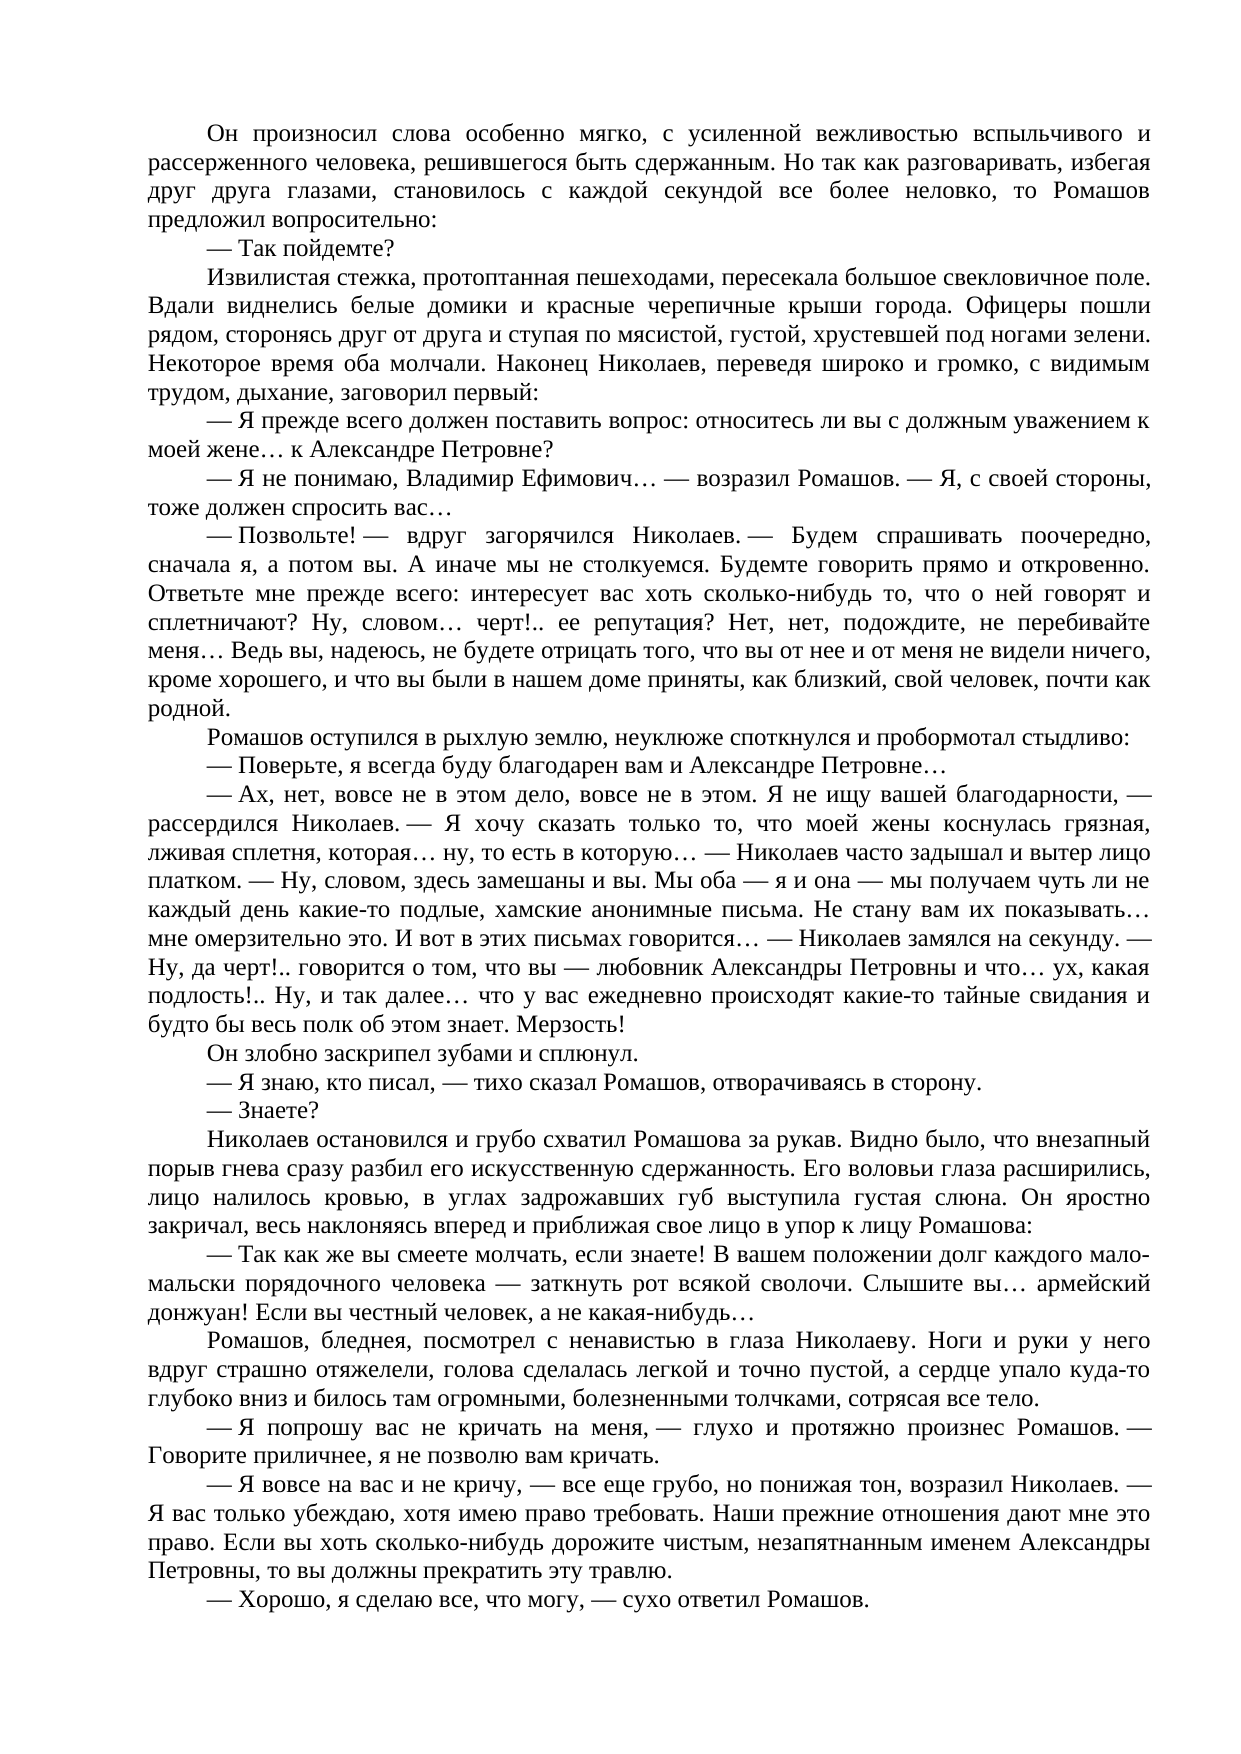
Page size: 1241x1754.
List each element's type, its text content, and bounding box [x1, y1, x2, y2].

text — Позвольте! — вдруг загорячился Николаев. — Будем спрашивать поочередно, сначала я, а потом вы. А иначе мы не столкуемся. Будемте говорить прямо и откровенно. Ответьте мне прежде всего: интересует вас хоть сколько-нибудь то, что о ней говорят и сплетничают? Ну, словом… черт!.. ее репутация? Нет, нет, подождите, не перебивайте меня… Ведь вы, надеюсь, не будете отрицать того, что вы от нее и от меня не видели ничего, кроме хорошего, и что вы были в нашем доме приняты, как близкий, свой человек, почти как родной. [148, 521, 1152, 722]
text — Я попрошу вас не кричать на меня, — глухо и протяжно произнес Ромашов. — Говорите приличнее, я не позволю вам кричать. [148, 1412, 1152, 1469]
text Ромашов оступился в рыхлую землю, неуклюже споткнулся и пробормотал стыдливо: [148, 722, 1152, 751]
text Николаев остановился и грубо схватил Ромашова за рукав. Видно было, что внезапный порыв гнева сразу разбил его искусственную сдержанность. Его воловьи глаза расширились, лицо налилось кровью, в углах задрожавших губ выступила густая слюна. Он яростно закричал, весь наклоняясь вперед и приближая свое лицо в упор к лицу Ромашова: [148, 1124, 1152, 1239]
text — Ах, нет, вовсе не в этом дело, вовсе не в этом. Я не ищу вашей благодарности, — рассердился Николаев. — Я хочу сказать только то, что моей жены коснулась грязная, лживая сплетня, которая… ну, то есть в которую… — Николаев часто задышал и вытер лицо платком. — Ну, словом, здесь замешаны и вы. Мы оба — я и она — мы получаем чуть ли не каждый день какие-то подлые, хамские анонимные письма. Не стану вам их показывать… мне омерзительно это. И вот в этих письмах говорится… — Николаев замялся на секунду. — Ну, да черт!.. говорится о том, что вы — любовник Александры Петровны и что… ух, какая подлость!.. Ну, и так далее… что у вас ежедневно происходят какие-то тайные свидания и будто бы весь полк об этом знает. Мерзость! [148, 779, 1152, 1038]
text — Так как же вы смеете молчать, если знаете! В вашем положении долг каждого мало-мальски порядочного человека — заткнуть рот всякой сволочи. Слышите вы… армейский донжуан! Если вы честный человек, а не какая-нибудь… [148, 1239, 1152, 1326]
text Он произносил слова особенно мягко, с усиленной вежливостью вспыльчивого и рассерженного человека, решившегося быть сдержанным. Но так как разговаривать, избегая друг друга глазами, становилось с каждой секундой все более неловко, то Ромашов предложил вопросительно: [148, 118, 1152, 233]
text — Я не понимаю, Владимир Ефимович… — возразил Ромашов. — Я, с своей стороны, тоже должен спросить вас… [148, 463, 1152, 521]
text Извилистая стежка, протоптанная пешеходами, пересекала большое свекловичное поле. Вдали виднелись белые домики и красные черепичные крыши города. Офицеры пошли рядом, сторонясь друг от друга и ступая по мясистой, густой, хрустевшей под ногами зелени. Некоторое время оба молчали. Наконец Николаев, переведя широко и громко, с видимым трудом, дыхание, заговорил первый: [148, 262, 1152, 406]
text — Я прежде всего должен поставить вопрос: относитесь ли вы с должным уважением к моей жене… к Александре Петровне? [148, 406, 1152, 463]
text Он злобно заскрипел зубами и сплюнул. [148, 1038, 1152, 1067]
text — Хорошо, я сделаю все, что могу, — сухо ответил Ромашов. [148, 1584, 1152, 1613]
text — Так пойдемте? [148, 233, 1152, 262]
text — Я знаю, кто писал, — тихо сказал Ромашов, отворачиваясь в сторону. [148, 1067, 1152, 1096]
text — Я вовсе на вас и не кричу, — все еще грубо, но понижая тон, возразил Николаев. — Я вас только убеждаю, хотя имею право требовать. Наши прежние отношения дают мне это право. Если вы хоть сколько-нибудь дорожите чистым, незапятнанным именем Александры Петровны, то вы должны прекратить эту травлю. [148, 1469, 1152, 1584]
text — Поверьте, я всегда буду благодарен вам и Александре Петровне… [148, 751, 1152, 779]
text Ромашов, бледнея, посмотрел с ненавистью в глаза Николаеву. Ноги и руки у него вдруг страшно отяжелели, голова сделалась легкой и точно пустой, а сердце упало куда-то глубоко вниз и билось там огромными, болезненными толчками, сотрясая все тело. [148, 1326, 1152, 1412]
text — Знаете? [148, 1096, 1152, 1124]
